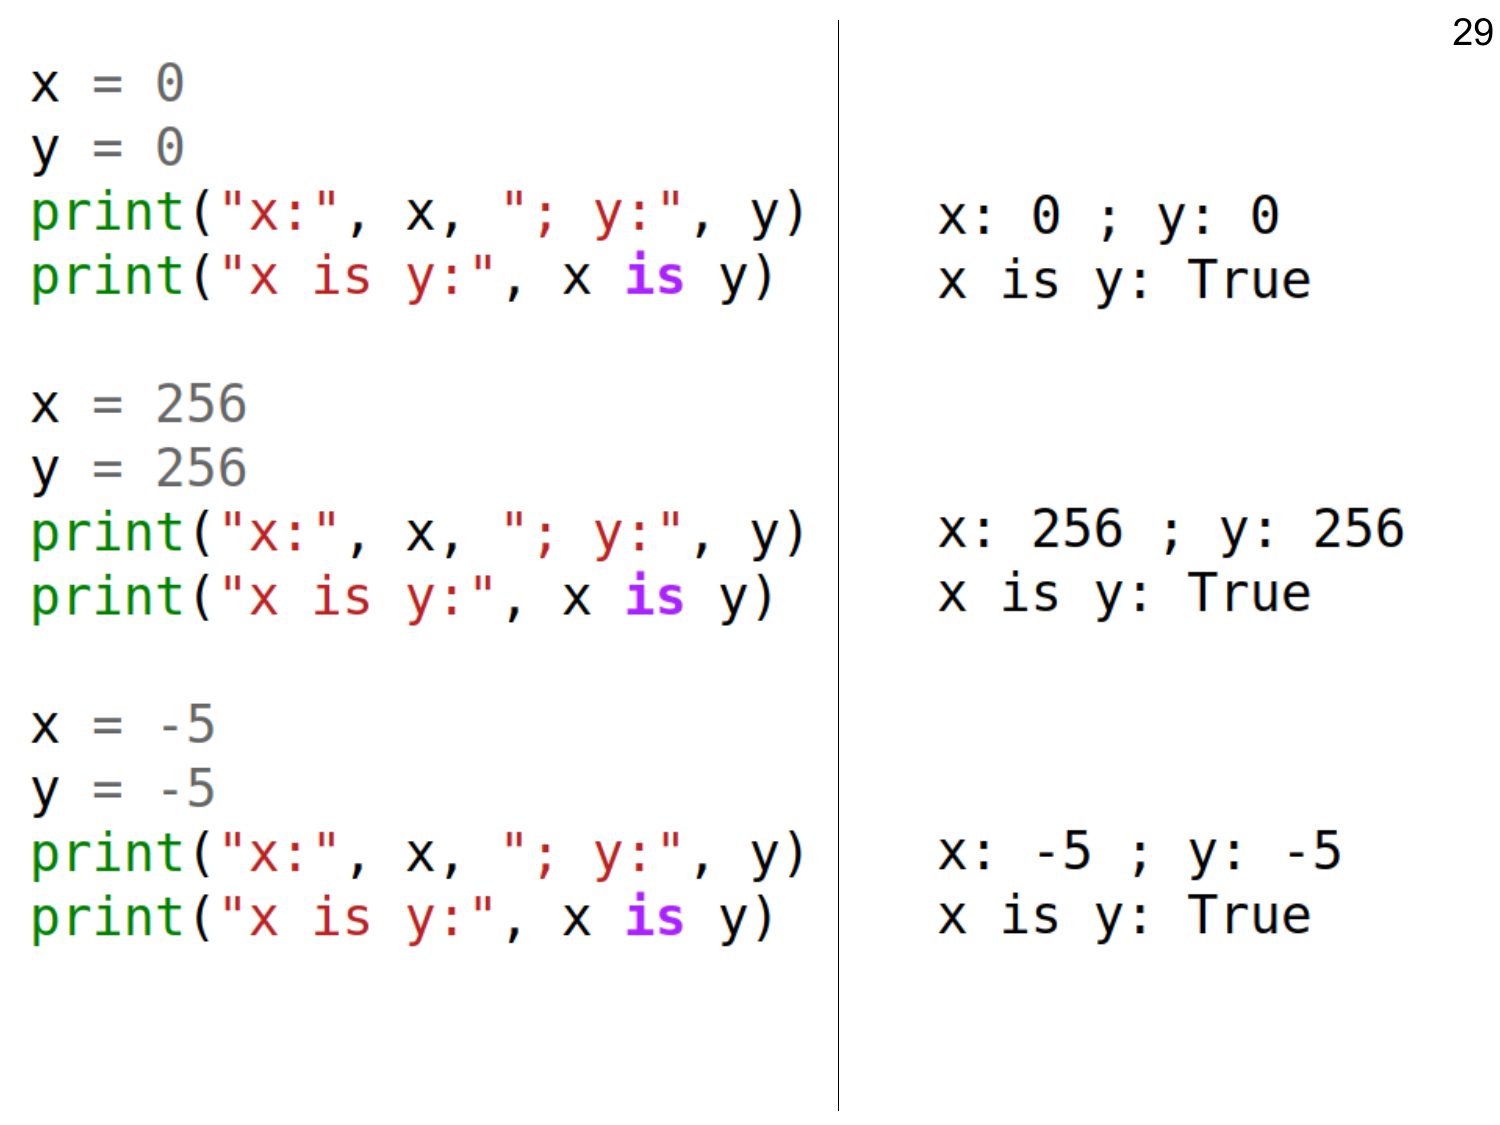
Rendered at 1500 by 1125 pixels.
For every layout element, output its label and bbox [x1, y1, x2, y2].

picture [921, 484, 1423, 638]
picture [921, 184, 1423, 319]
picture [12, 47, 827, 973]
picture [921, 814, 1423, 957]
